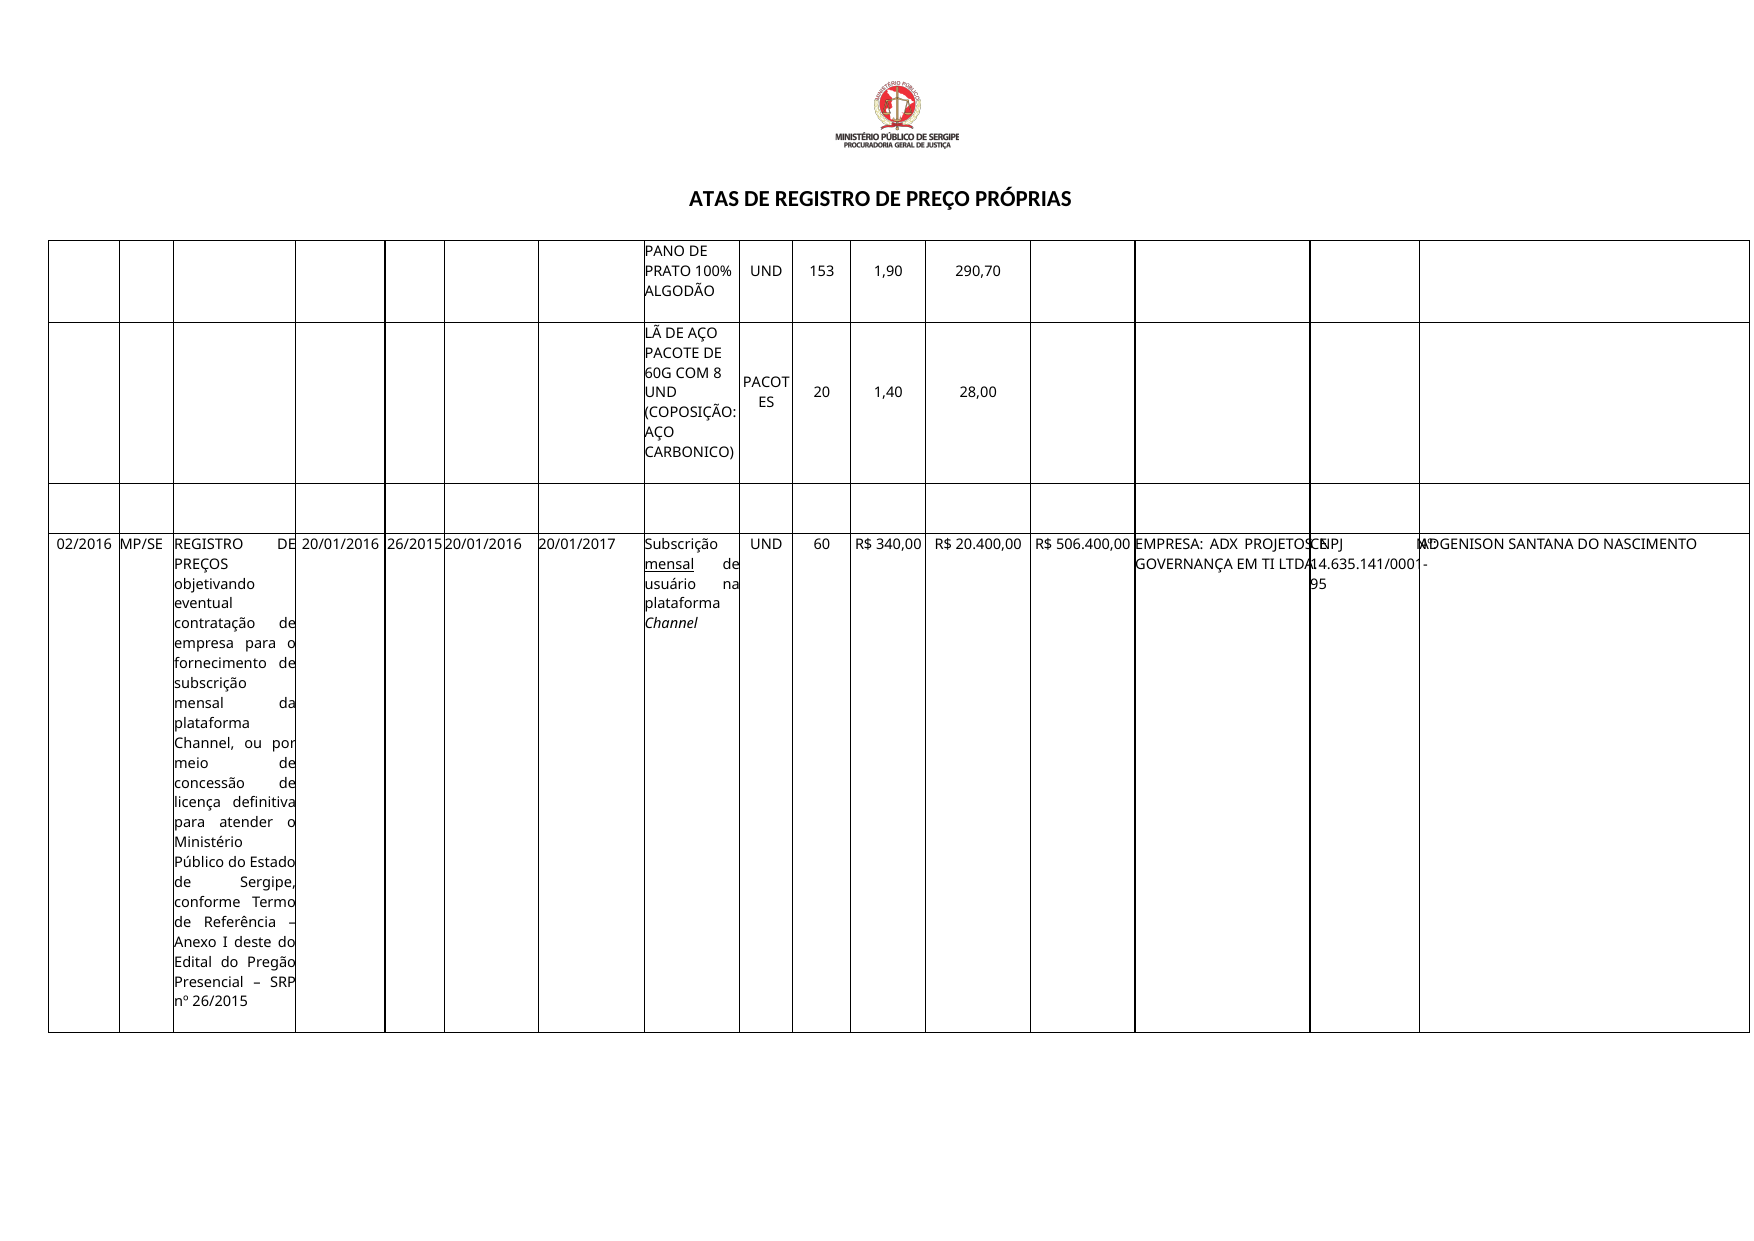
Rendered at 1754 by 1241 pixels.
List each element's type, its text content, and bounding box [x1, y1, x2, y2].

table_cell [539, 241, 644, 322]
table_cell [1311, 323, 1419, 483]
table_cell [1420, 484, 1749, 533]
table_cell [1031, 323, 1134, 483]
table_cell [539, 484, 644, 533]
table_cell [1031, 484, 1134, 533]
table_cell 153 [793, 241, 850, 322]
table_cell 20/01/2016 [445, 534, 538, 1032]
table_cell [645, 484, 739, 533]
table_cell [1136, 484, 1309, 533]
table_cell 20 [793, 323, 850, 483]
table_cell [49, 484, 119, 533]
table_cell [49, 241, 119, 322]
table_cell R$ 340,00 [851, 534, 925, 1032]
table_cell [174, 241, 295, 322]
picture [835, 81, 959, 149]
table_cell [386, 241, 444, 322]
table_cell [174, 323, 295, 483]
table_cell [445, 484, 538, 533]
table_cell 26/2015 [386, 534, 444, 1032]
table_cell 28,00 [926, 323, 1030, 483]
table_cell UND [740, 241, 792, 322]
table_cell REGISTRO DE PREÇOS objetivando eventual contratação de empresa para o fornecimento de subscrição mensal da plataforma Channel, ou por meio de concessão de licença definitiva para atender o Ministério Público do Estado de Sergipe, conforme Termo de Referência – Anexo I deste do Edital do Pregão Presencial – SRP nº 26/2015 [174, 534, 295, 1032]
table_cell [445, 241, 538, 322]
table_cell 290,70 [926, 241, 1030, 322]
table_cell [1136, 323, 1309, 483]
table_cell [174, 484, 295, 533]
table_cell 1,40 [851, 323, 925, 483]
table_cell LÃ DE AÇO PACOTE DE 60G COM 8 UND (COPOSIÇÃO: AÇO CARBONICO) [645, 323, 739, 483]
table_cell [120, 241, 173, 322]
table_cell R$ 506.400,00 [1031, 534, 1134, 1032]
table_cell PANO DE PRATO 100% ALGODÃO [645, 241, 739, 322]
table_cell R$ 20.400,00 [926, 534, 1030, 1032]
table_cell [120, 484, 173, 533]
table_cell ADGENISON SANTANA DO NASCIMENTO [1420, 534, 1749, 1032]
table_cell 20/01/2017 [539, 534, 644, 1032]
table_cell [1420, 323, 1749, 483]
table_cell [49, 323, 119, 483]
table_cell Subscrição mensal de usuário na plataforma Channel [645, 534, 739, 1032]
table_cell MP/SE [120, 534, 173, 1032]
table_cell 60 [793, 534, 850, 1032]
table_cell [120, 323, 173, 483]
table_cell 1,90 [851, 241, 925, 322]
table_cell [1136, 241, 1309, 322]
table_cell [740, 484, 792, 533]
table_cell [1420, 241, 1749, 322]
table_cell [793, 484, 850, 533]
table_cell [386, 323, 444, 483]
table_cell [445, 323, 538, 483]
table_cell [539, 323, 644, 483]
table_cell PACOTES [740, 323, 792, 483]
table_cell [296, 241, 384, 322]
table_cell [296, 323, 384, 483]
table_cell [851, 484, 925, 533]
table_cell [1031, 241, 1134, 322]
table_cell [926, 484, 1030, 533]
table_cell [1311, 241, 1419, 322]
table_cell UND [740, 534, 792, 1032]
table_cell [386, 484, 444, 533]
table_cell 02/2016 [49, 534, 119, 1032]
table_cell [1311, 484, 1419, 533]
table_cell CNPJ Nº: 14.635.141/0001-95 [1311, 534, 1419, 1032]
table_cell EMPRESA: ADX PROJETOS E GOVERNANÇA EM TI LTDA. [1136, 534, 1309, 1032]
table_cell 20/01/2016 [296, 534, 384, 1032]
table_cell [296, 484, 384, 533]
